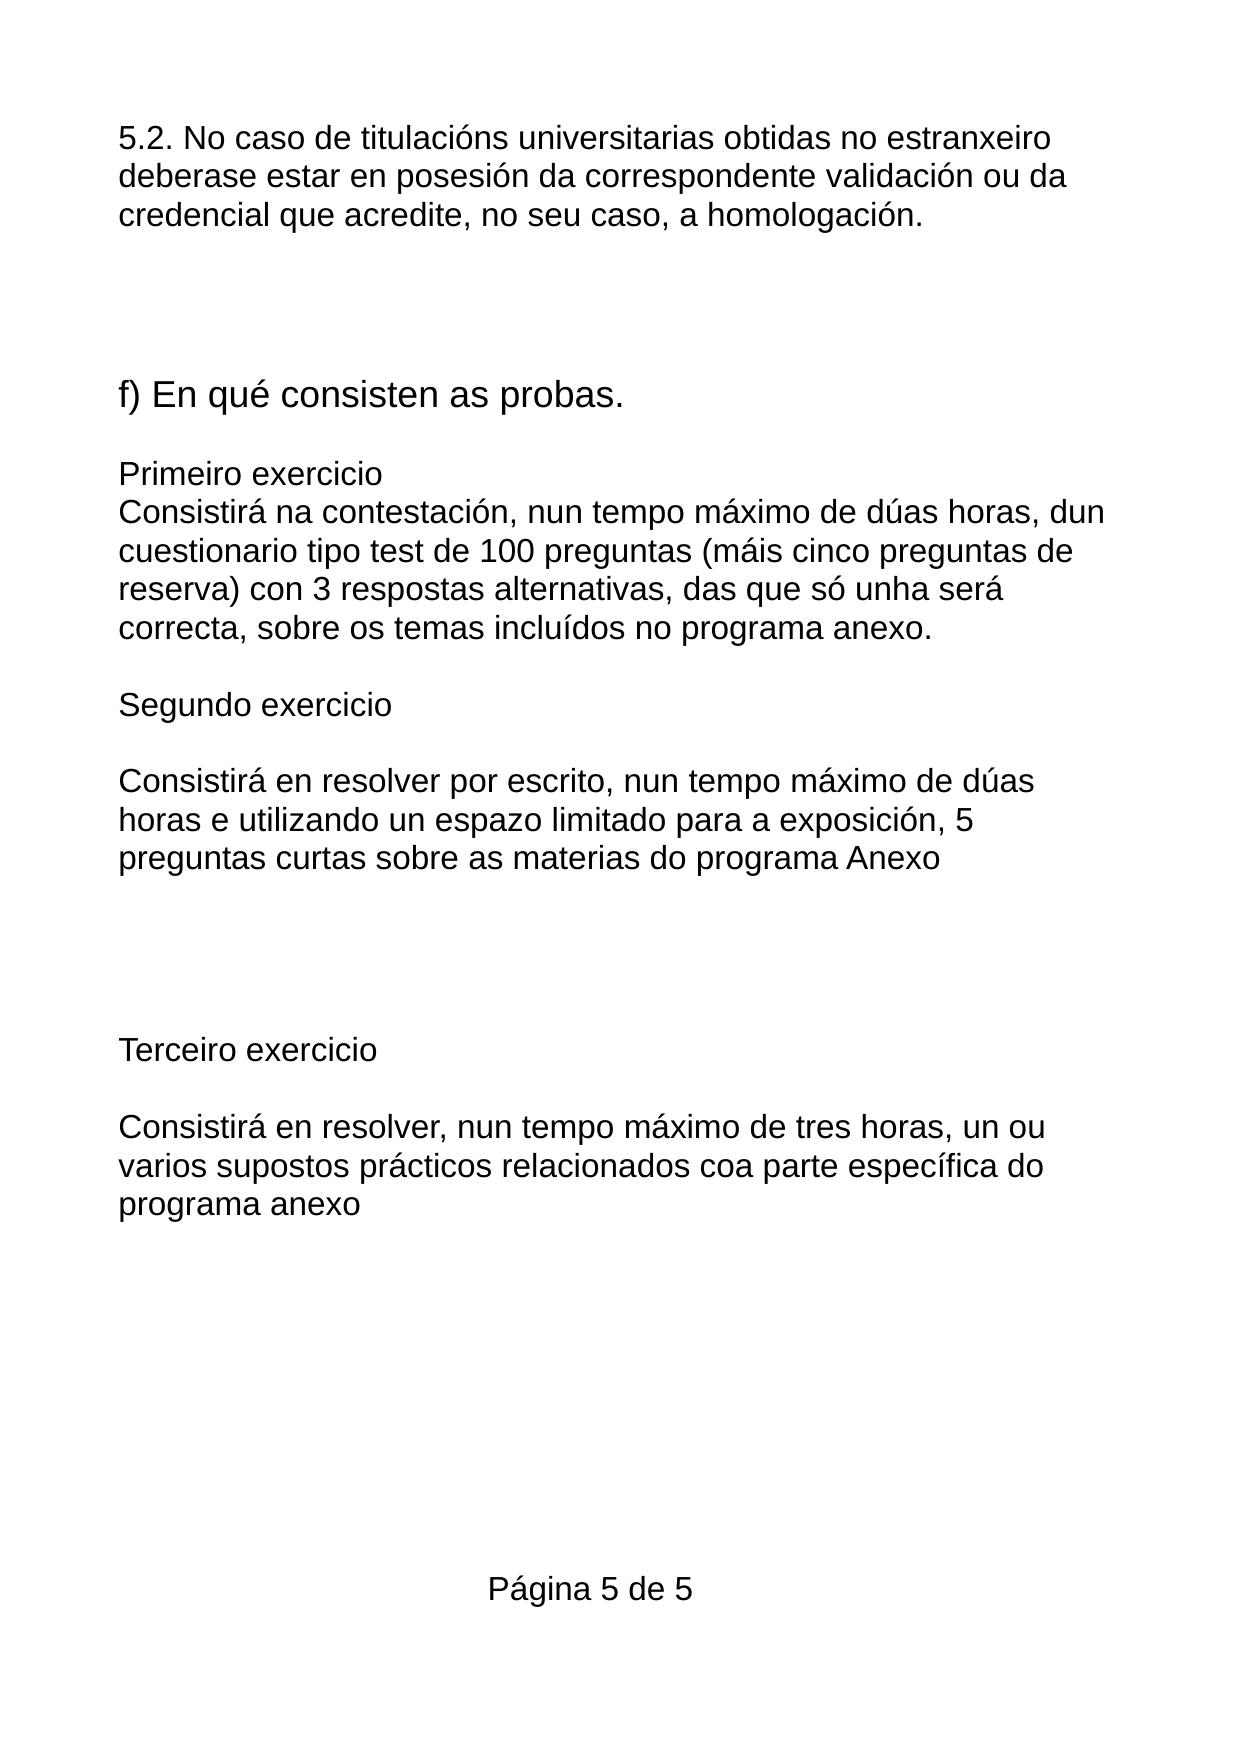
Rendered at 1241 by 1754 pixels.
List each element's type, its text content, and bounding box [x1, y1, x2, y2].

text Consistirá en resolver, nun tempo máximo de tres horas, un ou varios supostos prácticos relacionados coa parte específica do programa anexo [118, 1107, 1122, 1223]
text Terceiro exercicio [118, 1031, 1122, 1069]
text Primeiro exercicio [118, 454, 1122, 492]
text Segundo exercicio [118, 684, 1122, 723]
text Consistirá na contestación, nun tempo máximo de dúas horas, dun cuestionario tipo test de 100 preguntas (máis cinco preguntas de reserva) con 3 respostas alternativas, das que só unha será correcta, sobre os temas incluídos no programa anexo. [118, 492, 1122, 646]
text f) En qué consisten as probas. [118, 372, 1122, 416]
text Página 5 de 5 [118, 1569, 1122, 1607]
text 5.2. No caso de titulacións universitarias obtidas no estranxeiro deberase estar en posesión da correspondente validación ou da credencial que acredite, no seu caso, a homologación. [118, 118, 1122, 233]
text Consistirá en resolver por escrito, nun tempo máximo de dúas horas e utilizando un espazo limitado para a exposición, 5 preguntas curtas sobre as materias do programa Anexo [118, 761, 1122, 877]
